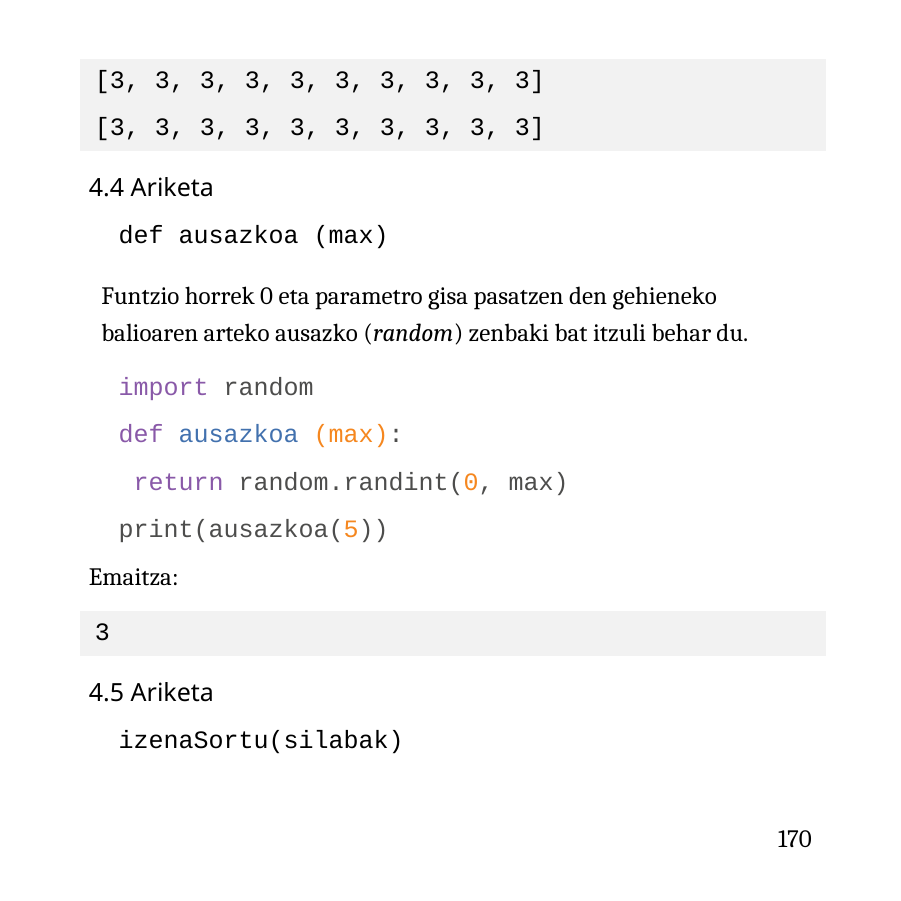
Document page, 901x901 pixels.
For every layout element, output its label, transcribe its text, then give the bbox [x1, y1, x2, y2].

text 3 [86, 617, 820, 649]
text 4.5 Ariketa [89, 674, 811, 709]
text def ausazkoa (max) [118, 223, 811, 251]
text Emaitza: [89, 563, 811, 592]
text print(ausazkoa(5)) [118, 516, 811, 544]
text izenaSortu(silabak) [118, 727, 811, 756]
text 4.4 Ariketa [89, 170, 811, 204]
text [3, 3, 3, 3, 3, 3, 3, 3, 3, 3] [86, 106, 820, 145]
text import random [118, 375, 811, 403]
text [3, 3, 3, 3, 3, 3, 3, 3, 3, 3] [86, 65, 820, 96]
text return random.randint(0, max) [118, 469, 811, 497]
text Funtzio horrek 0 eta parametro gisa pasatzen den gehieneko balioaren arteko ausazko (random) zenbaki bat itzuli behar du. [101, 282, 772, 348]
text def ausazkoa (max): [118, 422, 811, 450]
